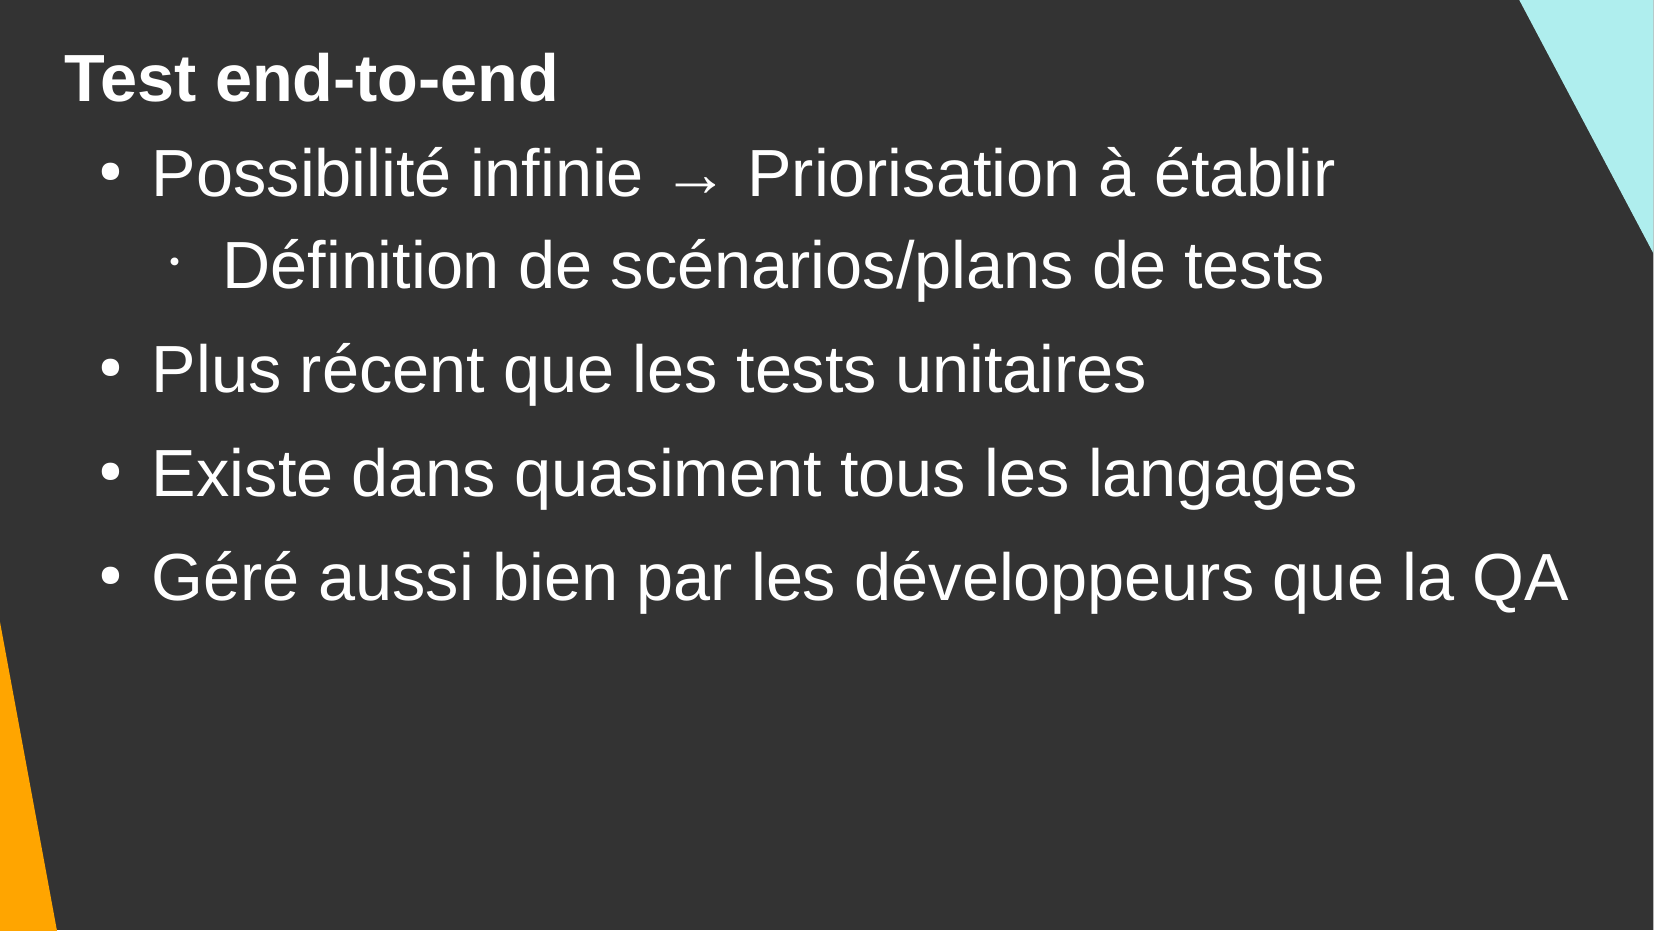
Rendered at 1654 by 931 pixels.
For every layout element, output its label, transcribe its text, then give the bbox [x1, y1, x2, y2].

text_box [0, 621, 58, 931]
title Test end-to-end [64, 40, 1075, 116]
text_box [1519, 0, 1654, 255]
list Possibilité infinie → Priorisation à établir Définition de scénarios/plans de tests Plus récent que les tests unitaires Existe dans quasiment tous les langages Géré aussi bien par les développeurs que la QA [80, 135, 1620, 680]
